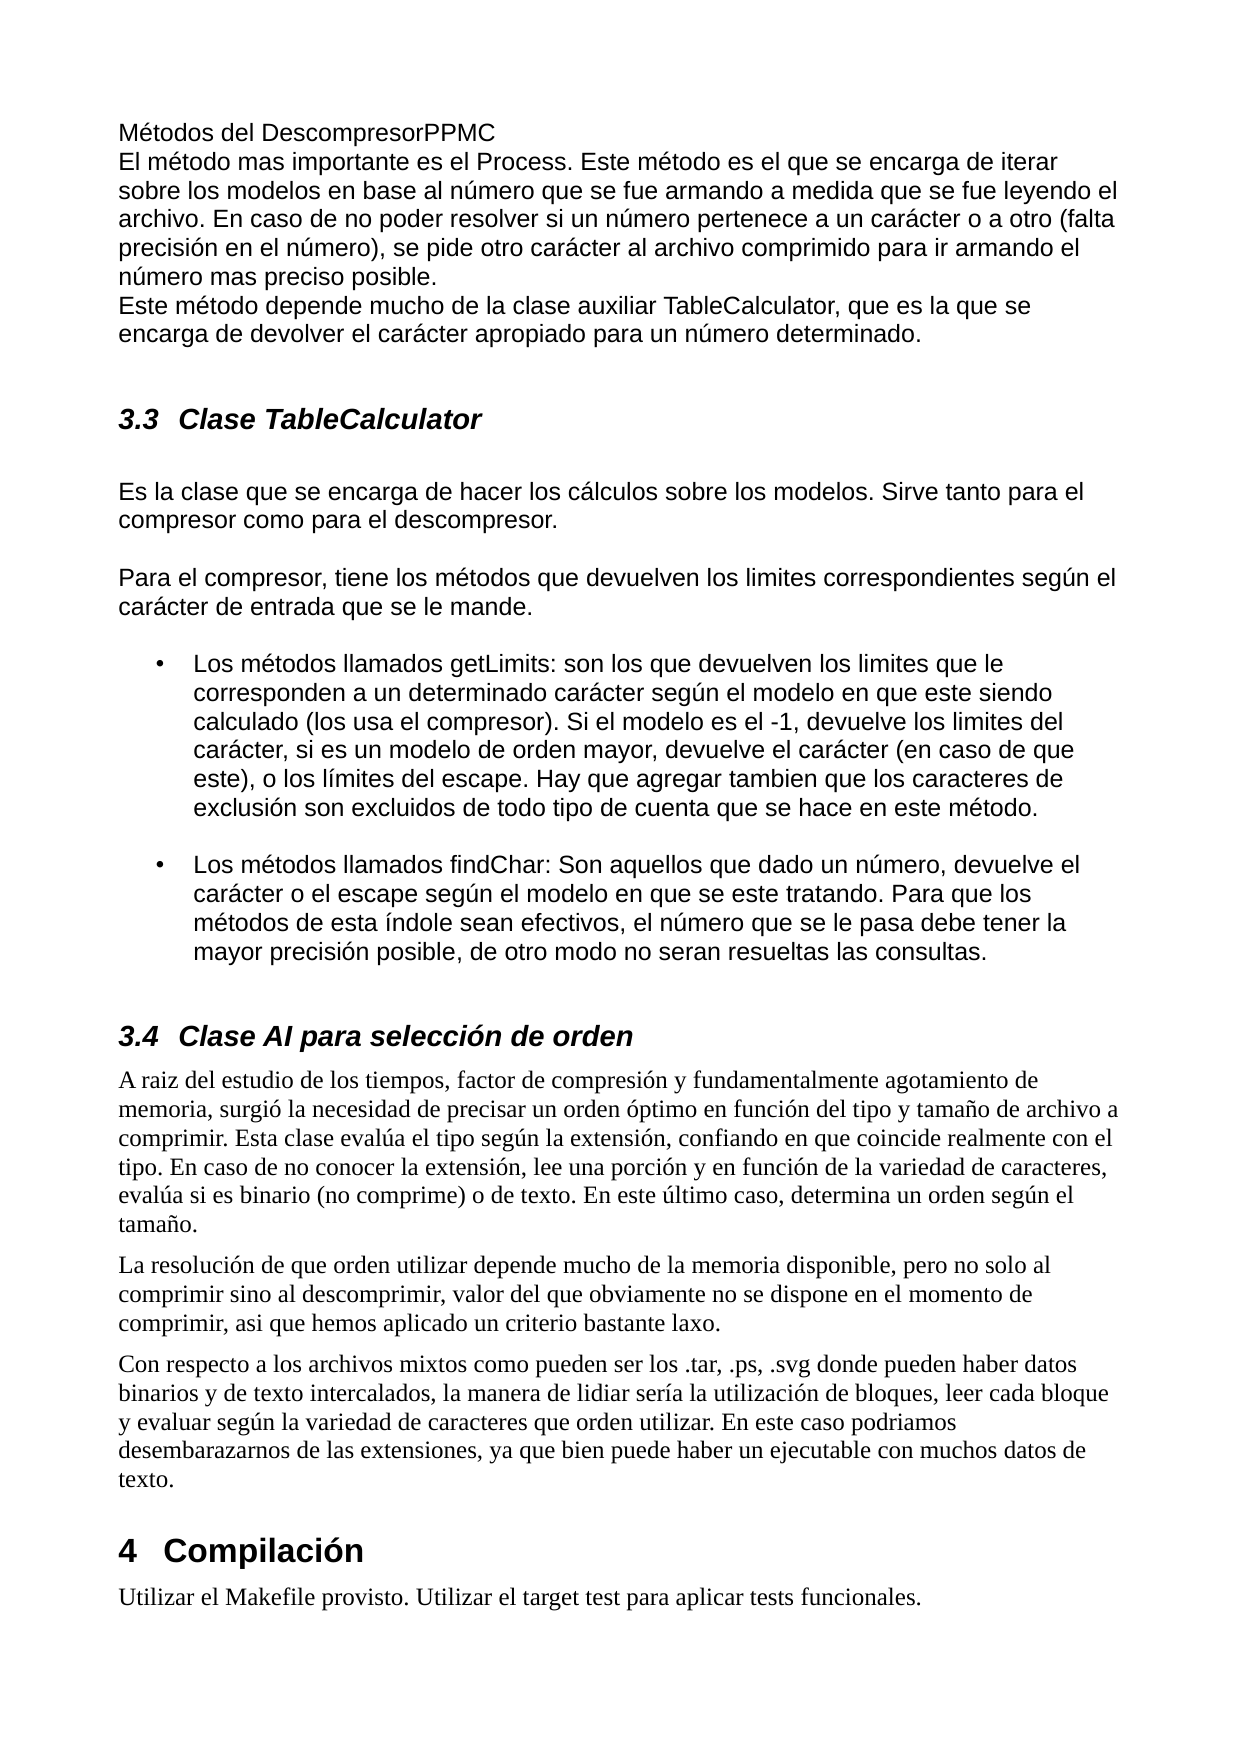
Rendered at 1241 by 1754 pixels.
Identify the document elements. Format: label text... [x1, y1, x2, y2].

text La resolución de que orden utilizar depende mucho de la memoria disponible, pero no solo al comprimir sino al descomprimir, valor del que obviamente no se dispone en el momento de comprimir, asi que hemos aplicado un criterio bastante laxo. [118, 1250, 1122, 1337]
text Con respecto a los archivos mixtos como pueden ser los .tar, .ps, .svg donde pueden haber datos binarios y de texto intercalados, la manera de lidiar sería la utilización de bloques, leer cada bloque y evaluar según la variedad de caracteres que orden utilizar. En este caso podriamos desembarazarnos de las extensiones, ya que bien puede haber un ejecutable con muchos datos de texto. [118, 1349, 1122, 1493]
text El método mas importante es el Process. Este método es el que se encarga de iterar sobre los modelos en base al número que se fue armando a medida que se fue leyendo el archivo. En caso de no poder resolver si un número pertenece a un carácter o a otro (falta precisión en el número), se pide otro carácter al archivo comprimido para ir armando el número mas preciso posible. [118, 147, 1122, 291]
text Este método depende mucho de la clase auxiliar TableCalculator, que es la que se encarga de devolver el carácter apropiado para un número determinado. [118, 291, 1122, 348]
list Los métodos llamados getLimits: son los que devuelven los limites que le corresponden a un determinado carácter según el modelo en que este siendo calculado (los usa el compresor). Si el modelo es el -1, devuelve los limites del carácter, si es un modelo de orden mayor, devuelve el carácter (en caso de que este), o los límites del escape. Hay que agregar tambien que los caracteres de exclusión son excluidos de todo tipo de cuenta que se hace en este método. [156, 649, 1122, 822]
subtitle Clase TableCalculator [118, 402, 1122, 435]
subtitle Clase AI para selección de orden [118, 1019, 1122, 1053]
text Utilizar el Makefile provisto. Utilizar el target test para aplicar tests funcionales. [118, 1582, 1122, 1610]
subtitle Compilación [118, 1530, 1122, 1569]
text Es la clase que se encarga de hacer los cálculos sobre los modelos. Sirve tanto para el compresor como para el descompresor. [118, 477, 1122, 534]
list Los métodos llamados findChar: Son aquellos que dado un número, devuelve el carácter o el escape según el modelo en que se este tratando. Para que los métodos de esta índole sean efectivos, el número que se le pasa debe tener la mayor precisión posible, de otro modo no seran resueltas las consultas. [156, 851, 1122, 966]
text Para el compresor, tiene los métodos que devuelven los limites correspondientes según el carácter de entrada que se le mande. [118, 563, 1122, 620]
text Métodos del DescompresorPPMC [118, 118, 1122, 147]
text A raiz del estudio de los tiempos, factor de compresión y fundamentalmente agotamiento de memoria, surgió la necesidad de precisar un orden óptimo en función del tipo y tamaño de archivo a comprimir. Esta clase evalúa el tipo según la extensión, confiando en que coincide realmente con el tipo. En caso de no conocer la extensión, lee una porción y en función de la variedad de caracteres, evalúa si es binario (no comprime) o de texto. En este último caso, determina un orden según el tamaño. [118, 1065, 1122, 1238]
